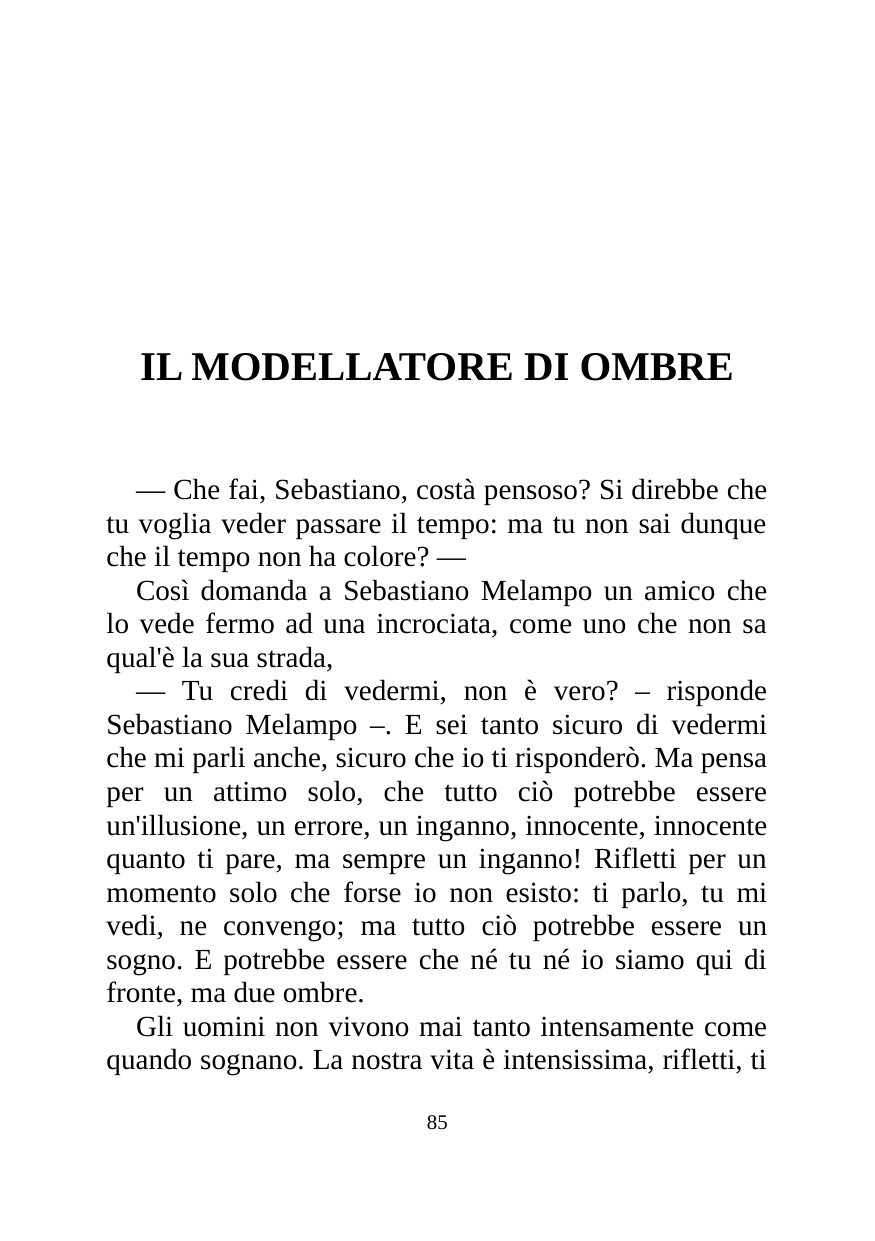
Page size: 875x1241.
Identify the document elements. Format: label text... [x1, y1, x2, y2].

text — Tu credi di vedermi, non è vero? – risponde Sebastiano Melampo –. E sei tanto sicuro di vedermi che mi parli anche, sicuro che io ti risponderò. Ma pensa per un attimo solo, che tutto ciò potrebbe essere un'illusione, un errore, un inganno, innocente, innocente quanto ti pare, ma sempre un inganno! Rifletti per un momento solo che forse io non esisto: ti parlo, tu mi vedi, ne convengo; ma tutto ciò potrebbe essere un sogno. E potrebbe essere che né tu né io siamo qui di fronte, ma due ombre. [106, 673, 768, 1009]
text — Che fai, Sebastiano, costà pensoso? Si direbbe che tu voglia veder passare il tempo: ma tu non sai dunque che il tempo non ha colore? — [106, 472, 768, 573]
subtitle IL MODELLATORE DI OMBRE [106, 342, 768, 389]
text Così domanda a Sebastiano Melampo un amico che lo vede fermo ad una incrociata, come uno che non sa qual'è la sua strada, [106, 573, 768, 673]
text Gli uomini non vivono mai tanto intensamente come quando sognano. La nostra vita è intensissima, rifletti, ti [106, 1009, 768, 1076]
